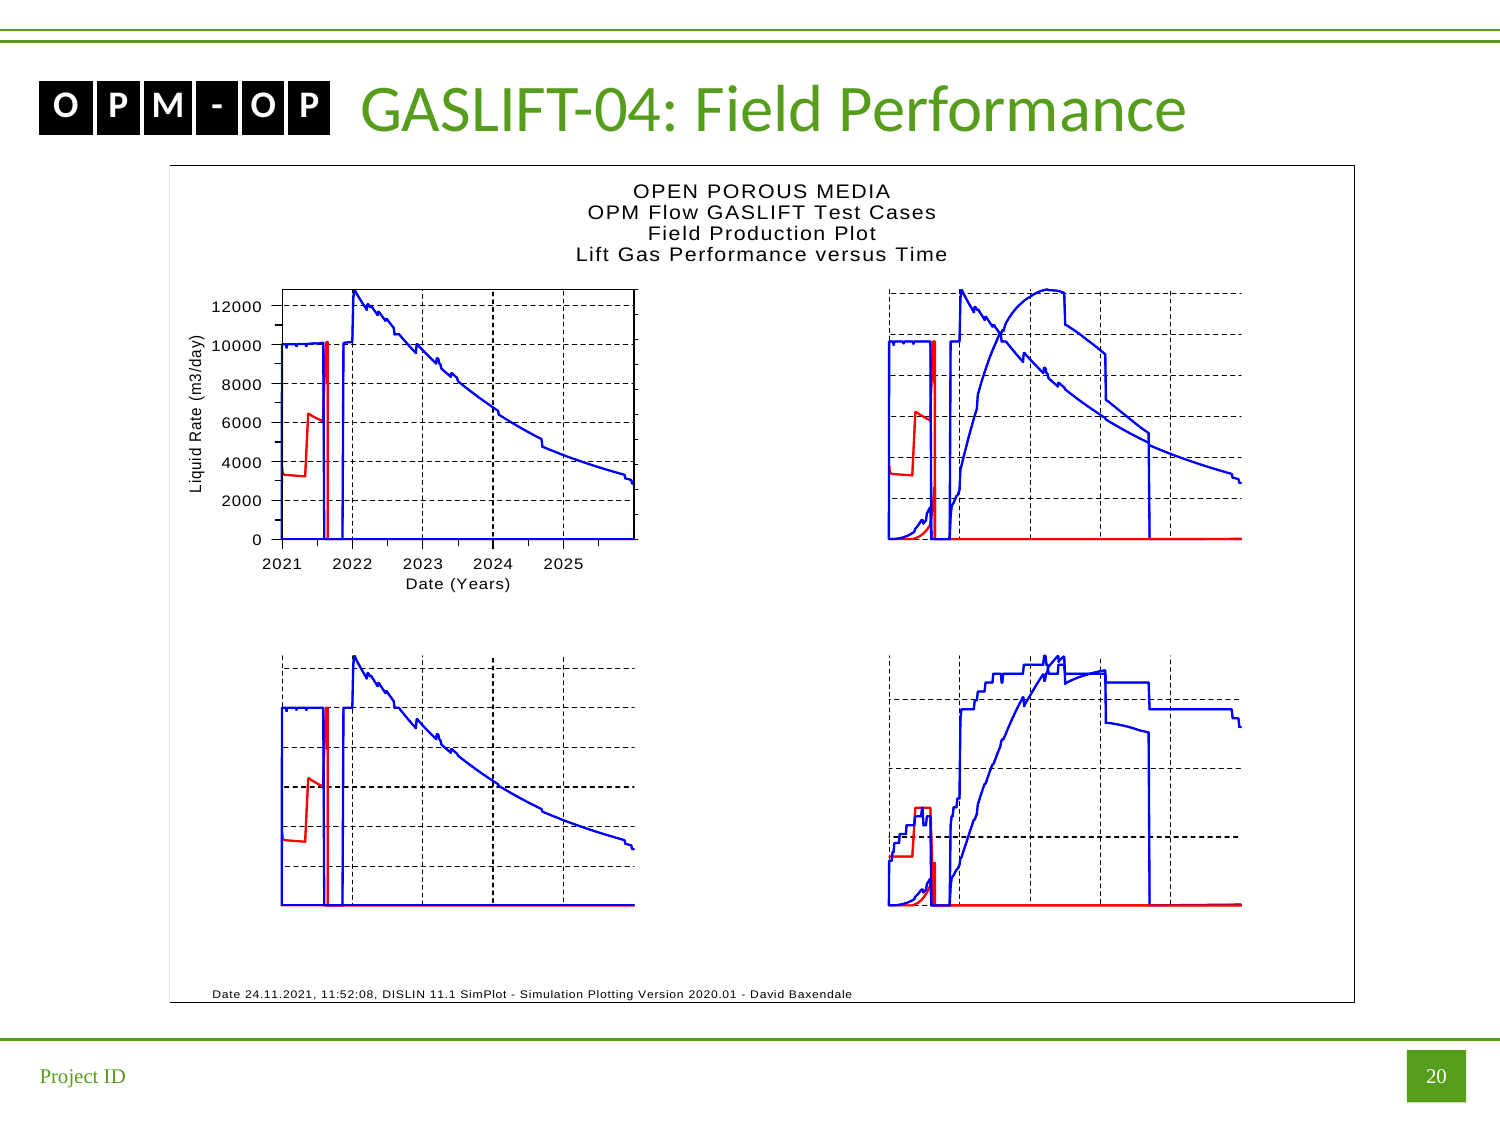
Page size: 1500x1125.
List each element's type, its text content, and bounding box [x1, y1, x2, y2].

title GASLIFT-04: Field Performance [360, 77, 1425, 153]
picture [169, 165, 1356, 1004]
